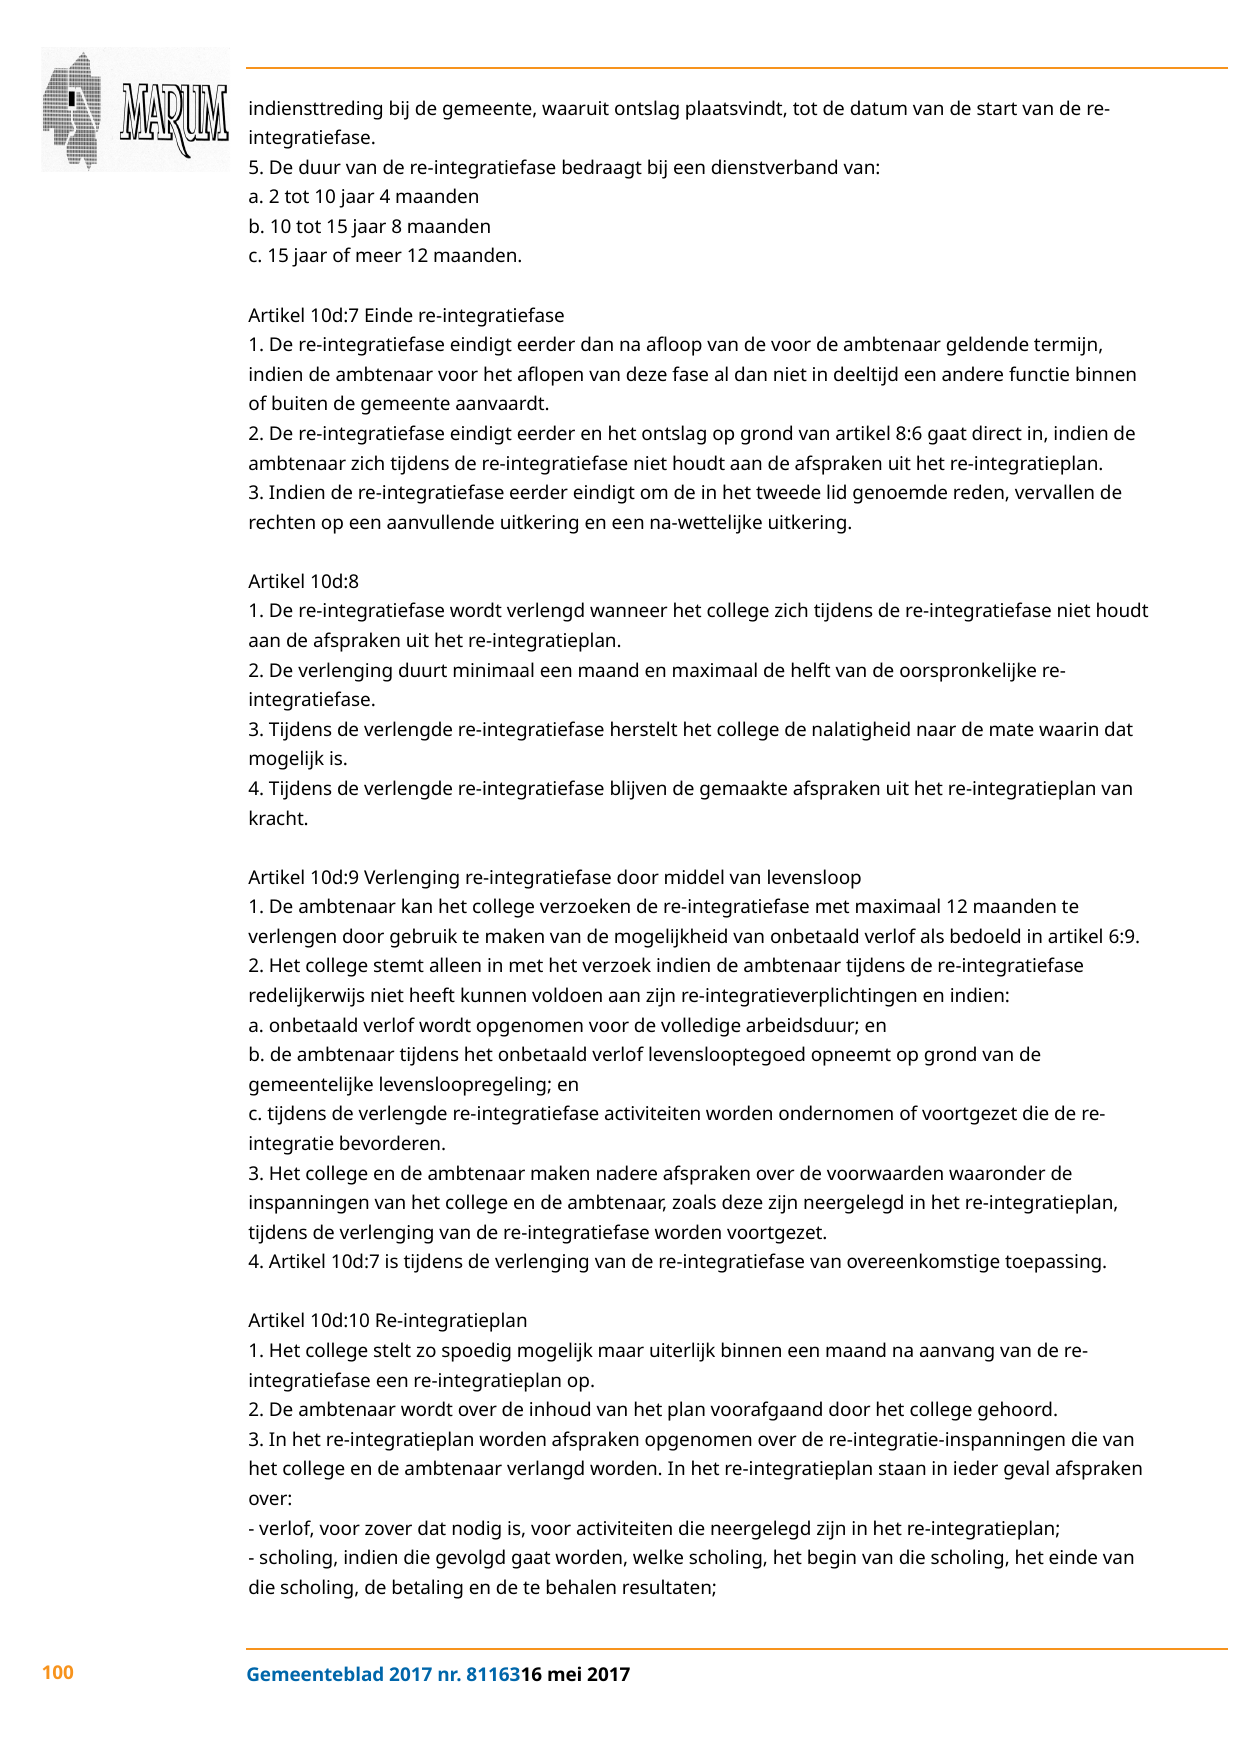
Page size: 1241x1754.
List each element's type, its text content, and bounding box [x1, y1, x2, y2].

text 2. De re-integratiefase eindigt eerder en het ontslag op grond van artikel 8:6 gaat direct in, indien de ambtenaar zich tijdens de re-integratiefase niet houdt aan de afspraken uit het re-integratieplan. [248, 420, 1152, 476]
text 4. Artikel 10d:7 is tijdens de verlenging van de re-integratiefase van overeenkomstige toepassing. [248, 1248, 1152, 1274]
text Artikel 10d:10 Re-integratieplan [248, 1308, 1152, 1333]
text 3. In het re-integratieplan worden afspraken opgenomen over de re-integratie-inspanningen die van het college en de ambtenaar verlangd worden. In het re-integratieplan staan in ieder geval afspraken over: [248, 1426, 1152, 1511]
text 2. De verlenging duurt minimaal een maand en maximaal de helft van de oorspronkelijke re-integratiefase. [248, 657, 1152, 712]
text c. 15 jaar of meer 12 maanden. [248, 243, 1152, 268]
text Artikel 10d:9 Verlenging re-integratiefase door middel van levensloop [248, 864, 1152, 890]
picture [41, 47, 231, 172]
text 3. Tijdens de verlengde re-integratiefase herstelt het college de nalatigheid naar de mate waarin dat mogelijk is. [248, 716, 1152, 771]
text 2. Het college stemt alleen in met het verzoek indien de ambtenaar tijdens de re-integratiefase redelijkerwijs niet heeft kunnen voldoen aan zijn re-integratieverplichtingen en indien: [248, 953, 1152, 1008]
text a. 2 tot 10 jaar 4 maanden [248, 183, 1152, 209]
text b. 10 tot 15 jaar 8 maanden [248, 213, 1152, 239]
text a. onbetaald verlof wordt opgenomen voor de volledige arbeidsduur; en [248, 1012, 1152, 1038]
text Artikel 10d:8 [248, 568, 1152, 594]
text 1. De ambtenaar kan het college verzoeken de re-integratiefase met maximaal 12 maanden te verlengen door gebruik te maken van de mogelijkheid van onbetaald verlof als bedoeld in artikel 6:9. [248, 893, 1152, 949]
text - verlof, voor zover dat nodig is, voor activiteiten die neergelegd zijn in het re-integratieplan; [248, 1515, 1152, 1541]
text 5. De duur van de re-integratiefase bedraagt bij een dienstverband van: [248, 154, 1152, 180]
text Artikel 10d:7 Einde re-integratiefase [248, 302, 1152, 328]
text 1. De re-integratiefase eindigt eerder dan na afloop van de voor de ambtenaar geldende termijn, indien de ambtenaar voor het aflopen van deze fase al dan niet in deeltijd een andere functie binnen of buiten de gemeente aanvaardt. [248, 331, 1152, 416]
text 3. Het college en de ambtenaar maken nadere afspraken over de voorwaarden waaronder de inspanningen van het college en de ambtenaar, zoals deze zijn neergelegd in het re-integratieplan, tijdens de verlenging van de re-integratiefase worden voortgezet. [248, 1160, 1152, 1245]
text c. tijdens de verlengde re-integratiefase activiteiten worden ondernomen of voortgezet die de re-integratie bevorderen. [248, 1101, 1152, 1156]
text 1. De re-integratiefase wordt verlengd wanneer het college zich tijdens de re-integratiefase niet houdt aan de afspraken uit het re-integratieplan. [248, 598, 1152, 653]
text 2. De ambtenaar wordt over de inhoud van het plan voorafgaand door het college gehoord. [248, 1396, 1152, 1422]
text 3. Indien de re-integratiefase eerder eindigt om de in het tweede lid genoemde reden, vervallen de rechten op een aanvullende uitkering en een na-wettelijke uitkering. [248, 479, 1152, 535]
text 1. Het college stelt zo spoedig mogelijk maar uiterlijk binnen een maand na aanvang van de re-integratiefase een re-integratieplan op. [248, 1337, 1152, 1393]
text 4. Tijdens de verlengde re-integratiefase blijven de gemaakte afspraken uit het re-integratieplan van kracht. [248, 775, 1152, 831]
text b. de ambtenaar tijdens het onbetaald verlof levenslooptegoed opneemt op grond van de gemeentelijke levensloopregeling; en [248, 1041, 1152, 1097]
text - scholing, indien die gevolgd gaat worden, welke scholing, het begin van die scholing, het einde van die scholing, de betaling en de te behalen resultaten; [248, 1544, 1152, 1600]
text indiensttreding bij de gemeente, waaruit ontslag plaatsvindt, tot de datum van de start van de re-integratiefase. [248, 95, 1152, 150]
